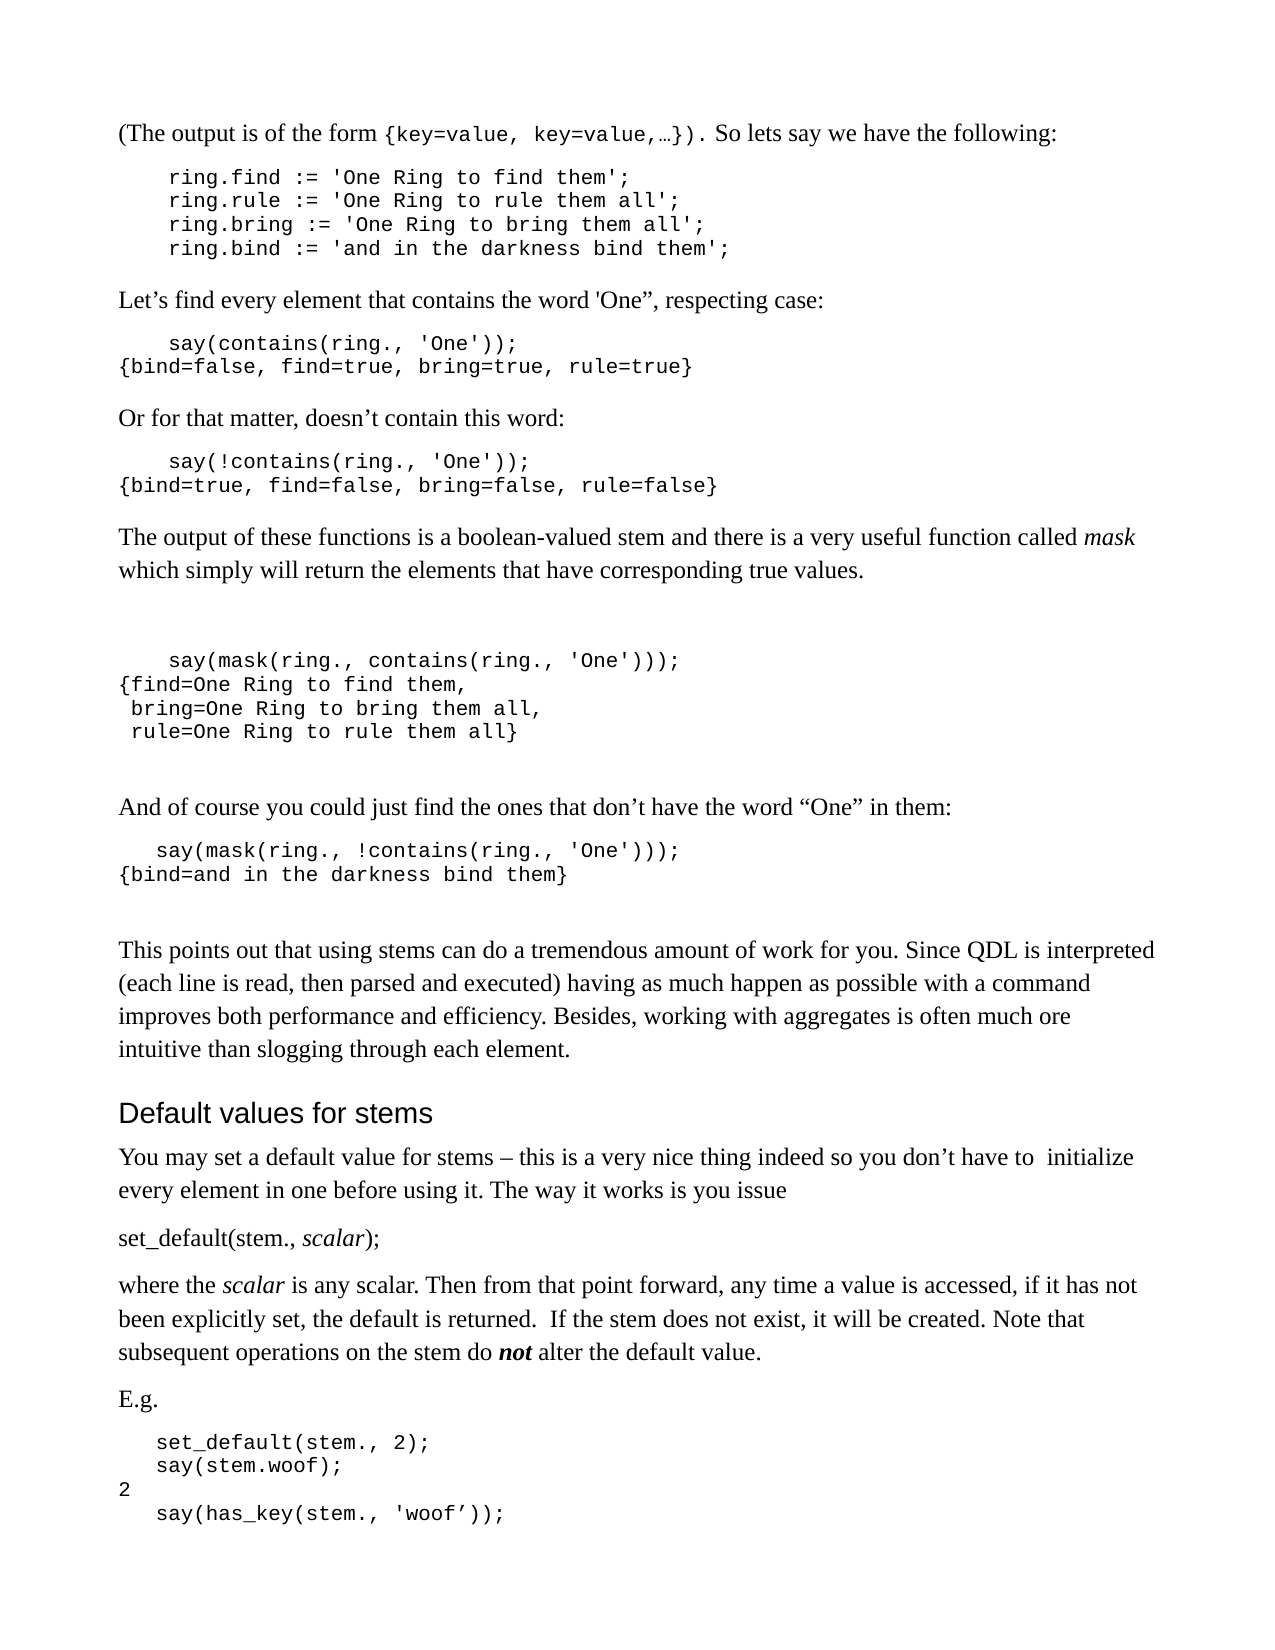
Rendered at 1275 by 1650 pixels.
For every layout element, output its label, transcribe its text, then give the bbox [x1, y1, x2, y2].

text Let’s find every element that contains the word 'One”, respecting case: [118, 285, 1157, 314]
text ring.bring := 'One Ring to bring them all'; [118, 214, 1157, 238]
text bring=One Ring to bring them all, [118, 697, 1157, 721]
text {bind=false, find=true, bring=true, rule=true} [118, 356, 1157, 380]
text E.g. [118, 1384, 1157, 1413]
text 2 [118, 1479, 1157, 1503]
text rule=One Ring to rule them all} [118, 721, 1157, 745]
subtitle Default values for stems [118, 1096, 1157, 1130]
text You may set a default value for stems – this is a very nice thing indeed so you don’t have to initialize every element in one before using it. The way it works is you issue [118, 1142, 1157, 1204]
text {bind=and in the darkness bind them} [118, 864, 1157, 887]
text say(contains(ring., 'One')); [118, 332, 1157, 356]
text ring.find := 'One Ring to find them'; [118, 167, 1157, 190]
text ring.bind := 'and in the darkness bind them'; [118, 238, 1157, 261]
text say(!contains(ring., 'One')); [118, 451, 1157, 475]
text This points out that using stems can do a tremendous amount of work for you. Since QDL is interpreted (each line is read, then parsed and executed) having as much happen as possible with a command improves both performance and efficiency. Besides, working with aggregates is often much ore intuitive than slogging through each element. [118, 935, 1157, 1063]
text say(stem.woof); [118, 1456, 1157, 1479]
text ring.rule := 'One Ring to rule them all'; [118, 190, 1157, 214]
text And of course you could just find the ones that don’t have the word “One” in them: [118, 792, 1157, 821]
text Or for that matter, doesn’t contain this word: [118, 403, 1157, 432]
text where the scalar is any scalar. Then from that point forward, any time a value is accessed, if it has not been explicitly set, the default is returned. If the stem does not exist, it will be created. Note that subsequent operations on the stem do not alter the default value. [118, 1271, 1157, 1365]
text say(mask(ring., !contains(ring., 'One'))); [118, 840, 1157, 864]
text set_default(stem., 2); [118, 1432, 1157, 1456]
text (The output is of the form {key=value, key=value,…}). So lets say we have the following: [118, 118, 1157, 148]
text {bind=true, find=false, bring=false, rule=false} [118, 475, 1157, 498]
text set_default(stem., scalar); [118, 1223, 1157, 1252]
text {find=One Ring to find them, [118, 674, 1157, 697]
text The output of these functions is a boolean-valued stem and there is a very useful function called mask which simply will return the elements that have corresponding true values. [118, 522, 1157, 584]
text say(mask(ring., contains(ring., 'One'))); [118, 650, 1157, 674]
text say(has_key(stem., 'woof’)); [118, 1503, 1157, 1526]
